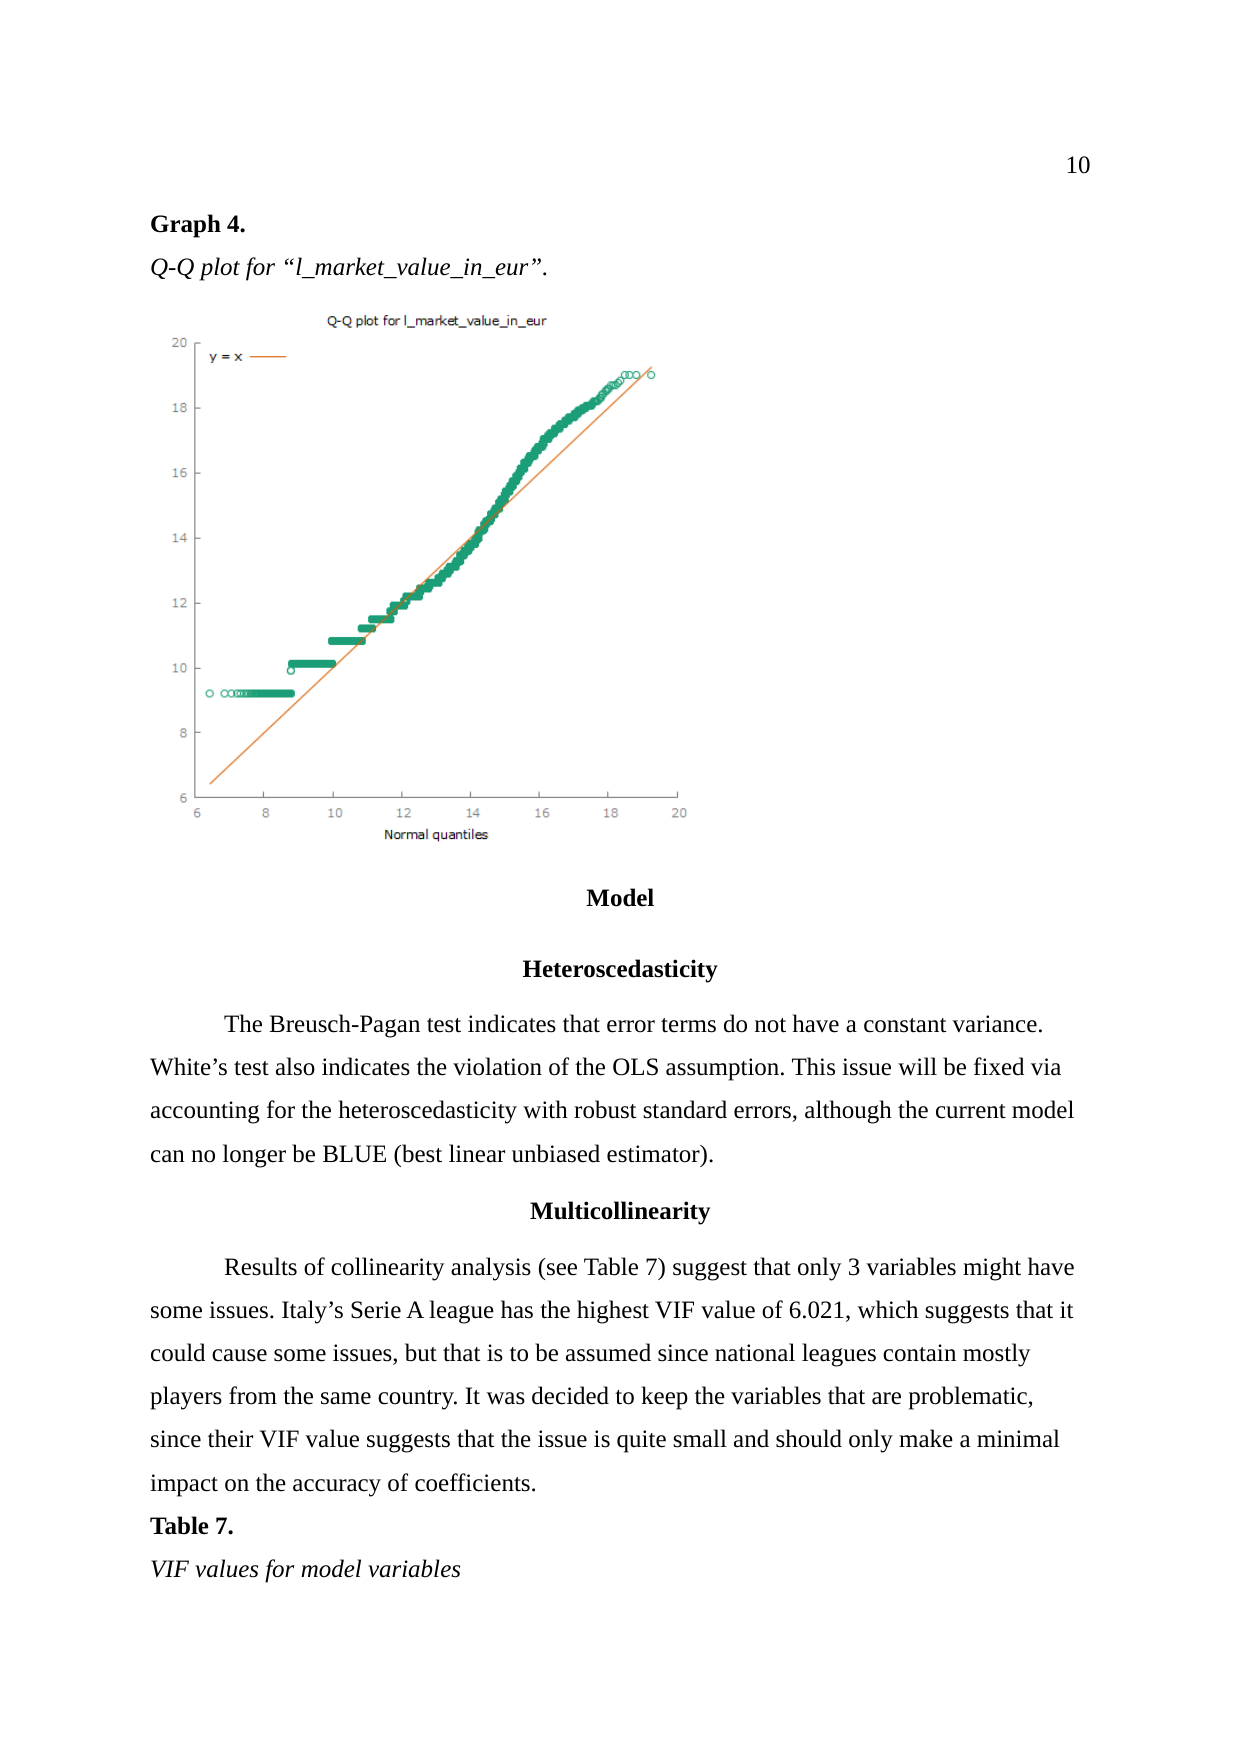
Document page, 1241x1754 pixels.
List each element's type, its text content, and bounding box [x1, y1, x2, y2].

text Graph 4. [150, 209, 1090, 238]
text Q-Q plot for “l_market_value_in_eur”. [150, 252, 1090, 281]
subtitle Model [150, 883, 1090, 912]
text Results of collinearity analysis (see Table 7) suggest that only 3 variables might have some issues. Italy’s Serie A league has the highest VIF value of 6.021, which suggests that it could cause some issues, but that is to be assumed since national leagues contain mostly players from the same country. It was decided to keep the variables that are problematic, since their VIF value suggests that the issue is quite small and should only make a minimal impact on the accuracy of coefficients. [150, 1252, 1090, 1496]
picture [152, 298, 701, 846]
subtitle Heteroscedasticity [150, 954, 1090, 982]
text VIF values for model variables [150, 1554, 1090, 1583]
subtitle Multicollinearity [150, 1196, 1090, 1225]
text The Breusch-Pagan test indicates that error terms do not have a constant variance. White’s test also indicates the violation of the OLS assumption. This issue will be fixed via accounting for the heteroscedasticity with robust standard errors, although the current model can no longer be BLUE (best linear unbiased estimator). [150, 1009, 1090, 1167]
text Table 7. [150, 1511, 1090, 1539]
